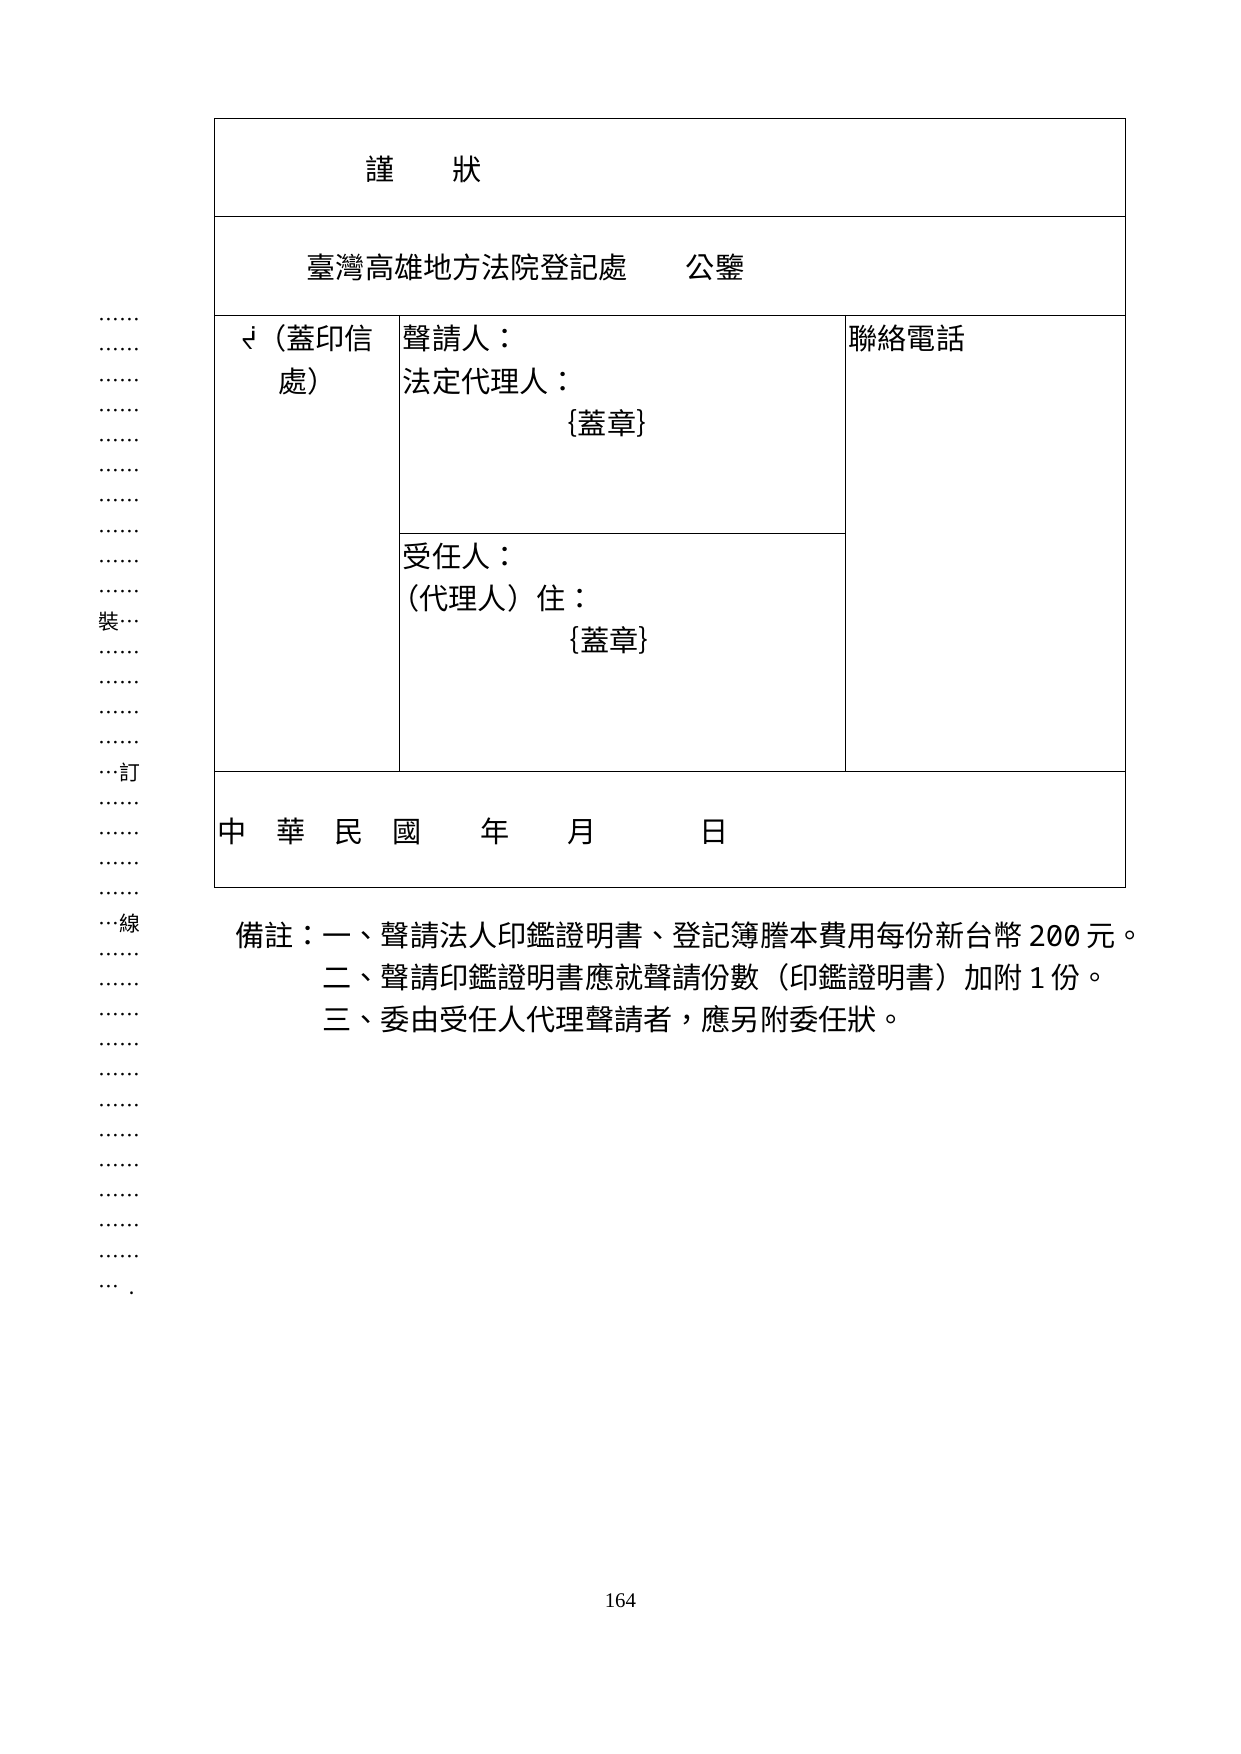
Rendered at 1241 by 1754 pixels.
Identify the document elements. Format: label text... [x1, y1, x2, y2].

text 三、委由受任人代理聲請者，應另附委任狀。 [118, 997, 1122, 1038]
table_cell 受任人： （代理人）住： ｛蓋章｝ [400, 534, 845, 771]
text 二、聲請印鑑證明書應就聲請份數（印鑑證明書）加附1份。 [118, 955, 1122, 997]
table_cell 中 華 民 國 年 月 日 [215, 772, 1125, 887]
table_cell 謹 狀 [215, 119, 1125, 216]
table_cell 聯絡電話 [846, 316, 1125, 771]
table_cell 聲請人： 法定代理人： ｛蓋章｝ [400, 316, 845, 532]
table_cell 臺灣高雄地方法院登記處 公鑒 [215, 217, 1125, 315]
text 備註：一、聲請法人印鑑證明書、登記簿謄本費用每份新台幣200元。 [118, 913, 1122, 955]
table_cell ᔫ（蓋印信處） [215, 316, 399, 771]
